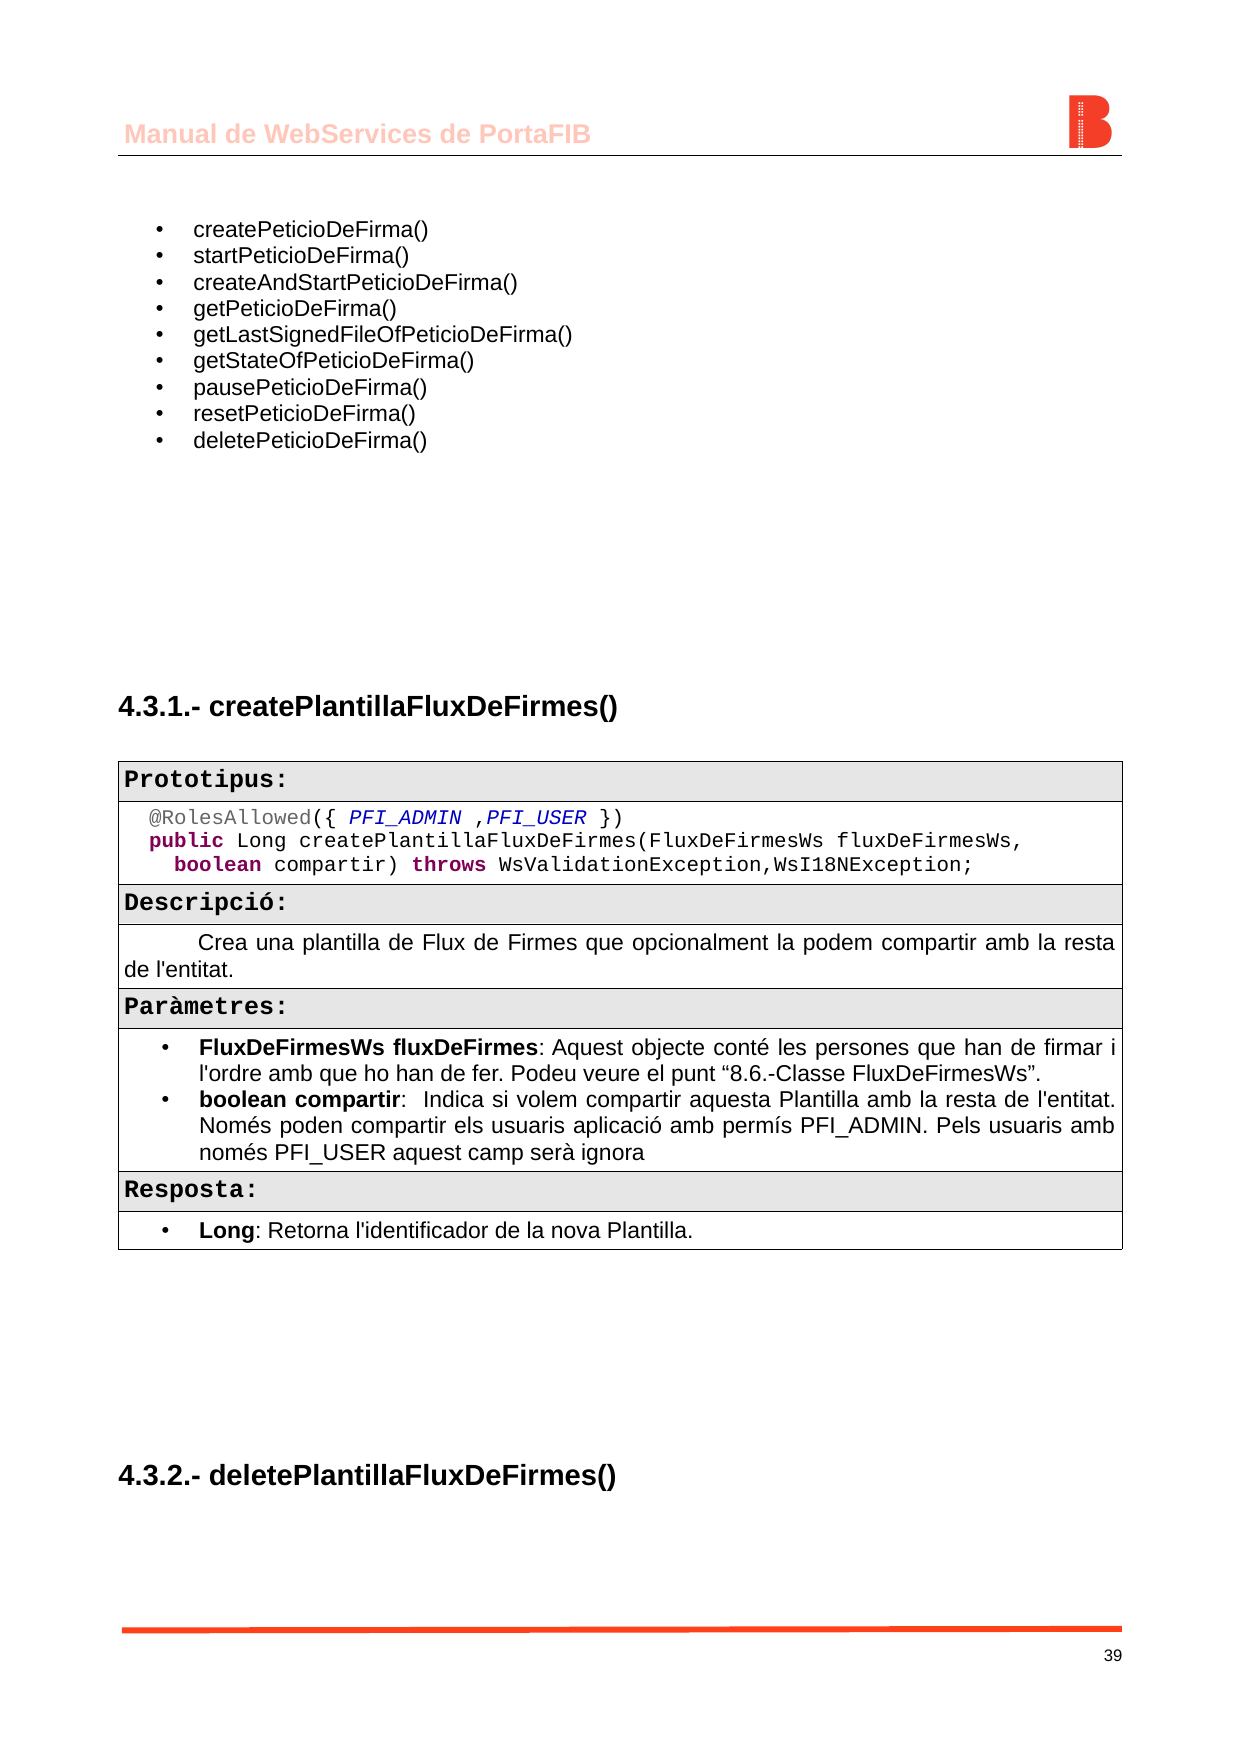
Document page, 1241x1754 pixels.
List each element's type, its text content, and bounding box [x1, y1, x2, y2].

list resetPeticioDeFirma() [156, 400, 1122, 427]
list deletePeticioDeFirma() [156, 427, 1122, 453]
list getStateOfPeticioDeFirma() [156, 347, 1122, 374]
table_cell Resposta: [119, 1172, 1122, 1211]
table_header Prototipus: [119, 762, 1122, 801]
table_cell @RolesAllowed({ PFI_ADMIN ,PFI_USER }) public Long createPlantillaFluxDeFirmes(FluxDeFirmesWs fluxDeFirmesWs, boolean compartir) throws WsValidationException,WsI18NException; [119, 802, 1122, 883]
list createAndStartPeticioDeFirma() [156, 268, 1122, 295]
table_cell FluxDeFirmesWs fluxDeFirmes: Aquest objecte conté les persones que han de firmar i l'ordre amb que ho han de fer. Podeu veure el punt “8.6.-Classe FluxDeFirmesWs”. boolean compartir: Indica si volem compartir aquesta Plantilla amb la resta de l'entitat. Només poden compartir els usuaris aplicació amb permís PFI_ADMIN. Pels usuaris amb només PFI_USER aquest camp serà ignora [119, 1029, 1122, 1171]
picture [1063, 94, 1117, 150]
table_cell Descripció: [119, 885, 1122, 923]
list createPeticioDeFirma() [156, 216, 1122, 242]
list pausePeticioDeFirma() [156, 374, 1122, 400]
list getLastSignedFileOfPeticioDeFirma() [156, 321, 1122, 347]
table_cell Crea una plantilla de Flux de Firmes que opcionalment la podem compartir amb la resta de l'entitat. [119, 925, 1122, 988]
list startPeticioDeFirma() [156, 242, 1122, 268]
subtitle deletePlantillaFluxDeFirmes() [118, 1458, 1122, 1492]
table_cell Long: Retorna l'identificador de la nova Plantilla. [119, 1212, 1122, 1249]
table_cell Paràmetres: [119, 989, 1122, 1028]
subtitle createPlantillaFluxDeFirmes() [118, 689, 1122, 722]
list getPeticioDeFirma() [156, 295, 1122, 321]
